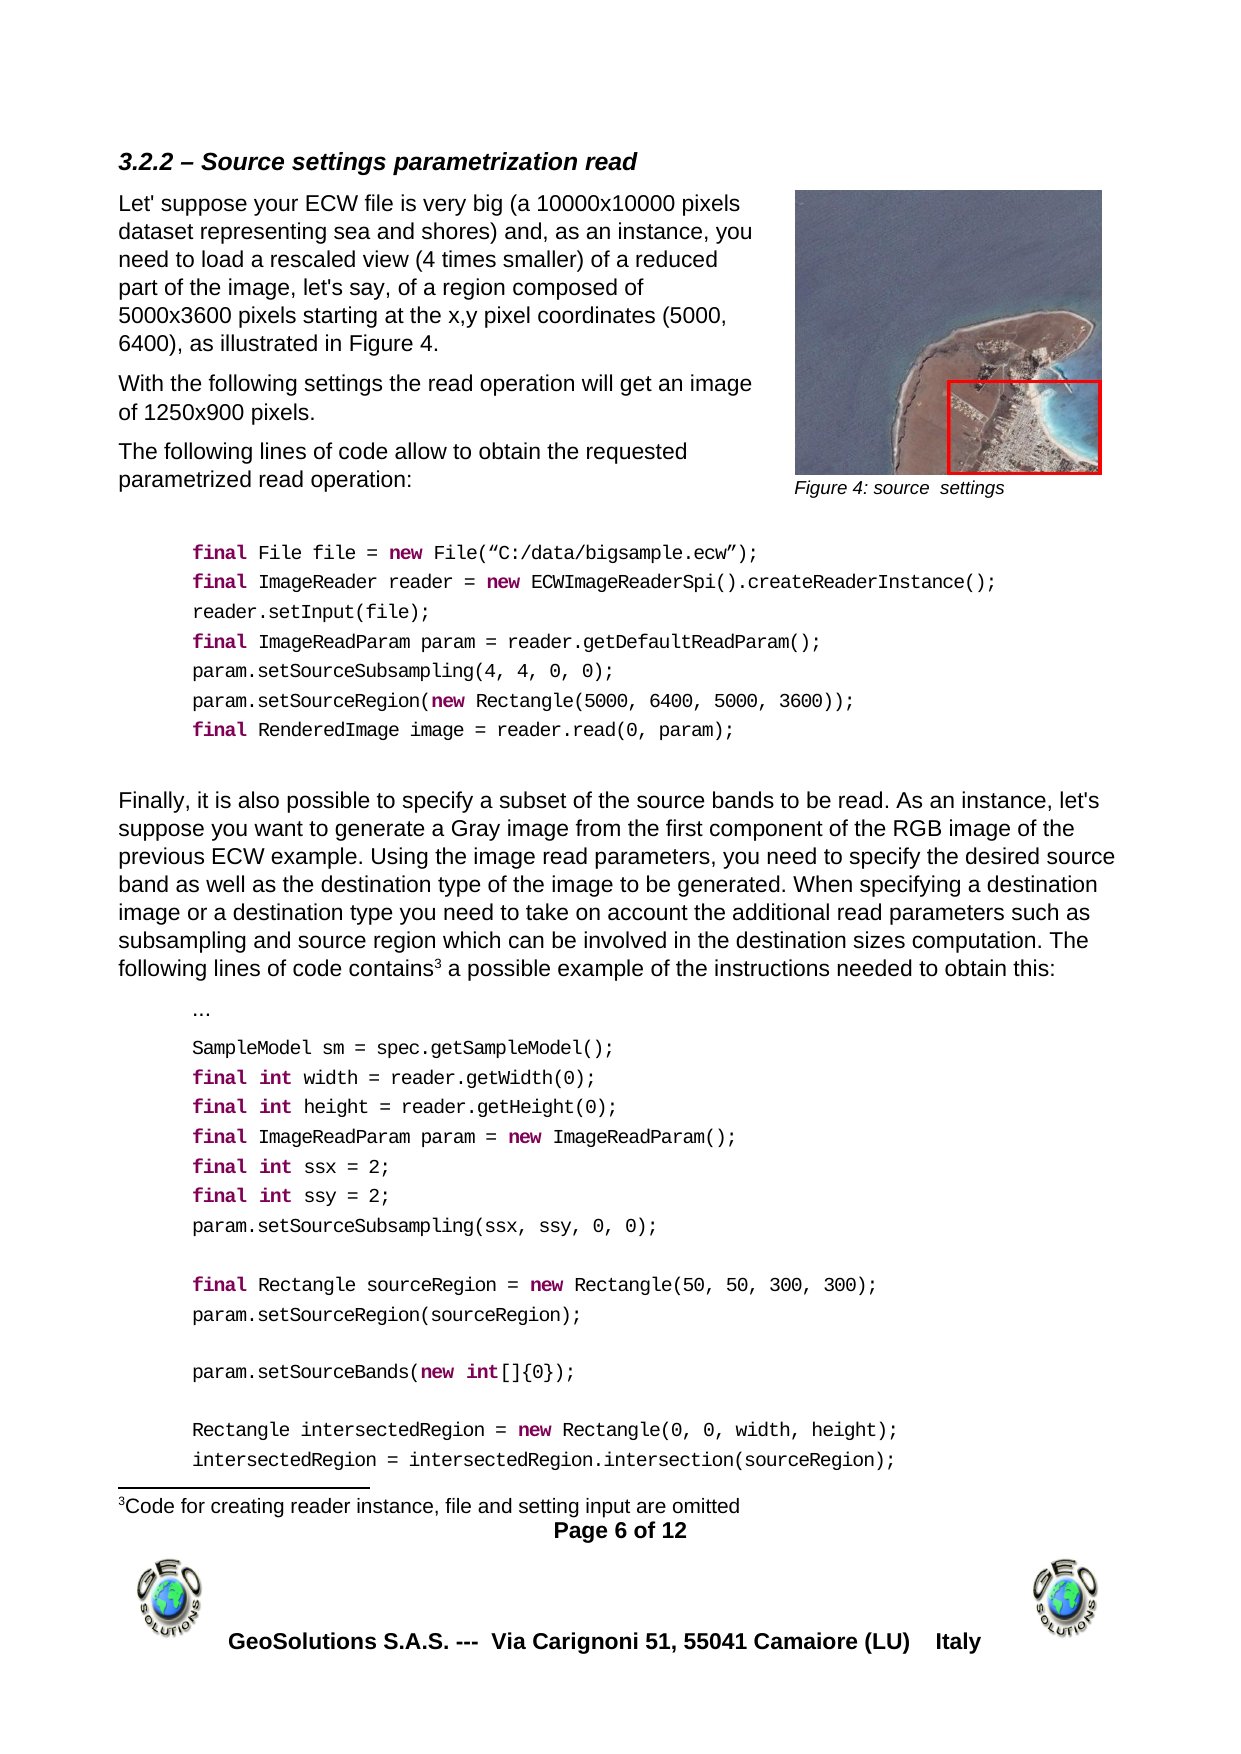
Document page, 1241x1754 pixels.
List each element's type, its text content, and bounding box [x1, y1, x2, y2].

text param.setSourceBands(new int[]{0}); [118, 1360, 1122, 1384]
picture [134, 1552, 205, 1641]
text final RenderedImage image = reader.read(0, param); [118, 718, 1122, 742]
text param.setSourceSubsampling(ssx, ssy, 0, 0); [118, 1213, 1122, 1237]
text final ImageReadParam param = reader.getDefaultReadParam(); [118, 629, 1122, 653]
text final int height = reader.getHeight(0); [118, 1095, 1122, 1119]
text final int ssx = 2; [118, 1154, 1122, 1178]
text Code for creating reader instance, file and setting input are omitted [118, 1494, 1122, 1518]
text param.setSourceSubsampling(4, 4, 0, 0); [118, 659, 1122, 682]
text The following lines of code allow to obtain the requested parametrized read operation: [118, 439, 760, 493]
text Finally, it is also possible to specify a subset of the source bands to be read. As an instance, let's suppose you want to generate a Gray image from the first component of the RGB image of the previous ECW example. Using the image read parameters, you need to specify the desired source band as well as the destination type of the image to be generated. When specifying a destination image or a destination type you need to take on account the additional read parameters such as subsampling and source region which can be involved in the destination sizes computation. The following lines of code contains a possible example of the instructions needed to obtain this: [118, 787, 1122, 982]
text Figure 4: source settings [794, 475, 1105, 498]
text final ImageReader reader = new ECWImageReaderSpi().createReaderInstance(); [118, 570, 1122, 594]
text final ImageReadParam param = new ImageReadParam(); [118, 1125, 1122, 1148]
text final int width = reader.getWidth(0); [118, 1066, 1122, 1089]
text intersectedRegion = intersectedRegion.intersection(sourceRegion); [118, 1448, 1122, 1471]
text final int ssy = 2; [118, 1184, 1122, 1207]
text param.setSourceRegion(sourceRegion); [118, 1302, 1122, 1326]
text param.setSourceRegion(new Rectangle(5000, 6400, 5000, 3600)); [118, 688, 1122, 712]
text Let' suppose your ECW file is very big (a 10000x10000 pixels dataset representing sea and shores) and, as an instance, you need to load a rescaled view (4 times smaller) of a reduced part of the image, let's say, of a region composed of 5000x3600 pixels starting at the x,y pixel coordinates (5000, 6400), as illustrated in Figure 4. [118, 191, 760, 357]
text SampleModel sm = spec.getSampleModel(); [118, 1036, 1122, 1059]
text reader.setInput(file); [118, 599, 1122, 623]
text final File file = new File(“C:/data/bigsample.ecw”); [118, 540, 1122, 564]
picture [794, 190, 1102, 475]
text ... [118, 996, 1122, 1022]
text final Rectangle sourceRegion = new Rectangle(50, 50, 300, 300); [118, 1273, 1122, 1296]
text Rectangle intersectedRegion = new Rectangle(0, 0, width, height); [118, 1418, 1122, 1442]
subtitle 3.2.2 – Source settings parametrization read [118, 148, 1122, 175]
picture [1030, 1552, 1101, 1641]
text With the following settings the read operation will get an image of 1250x900 pixels. [118, 371, 760, 425]
